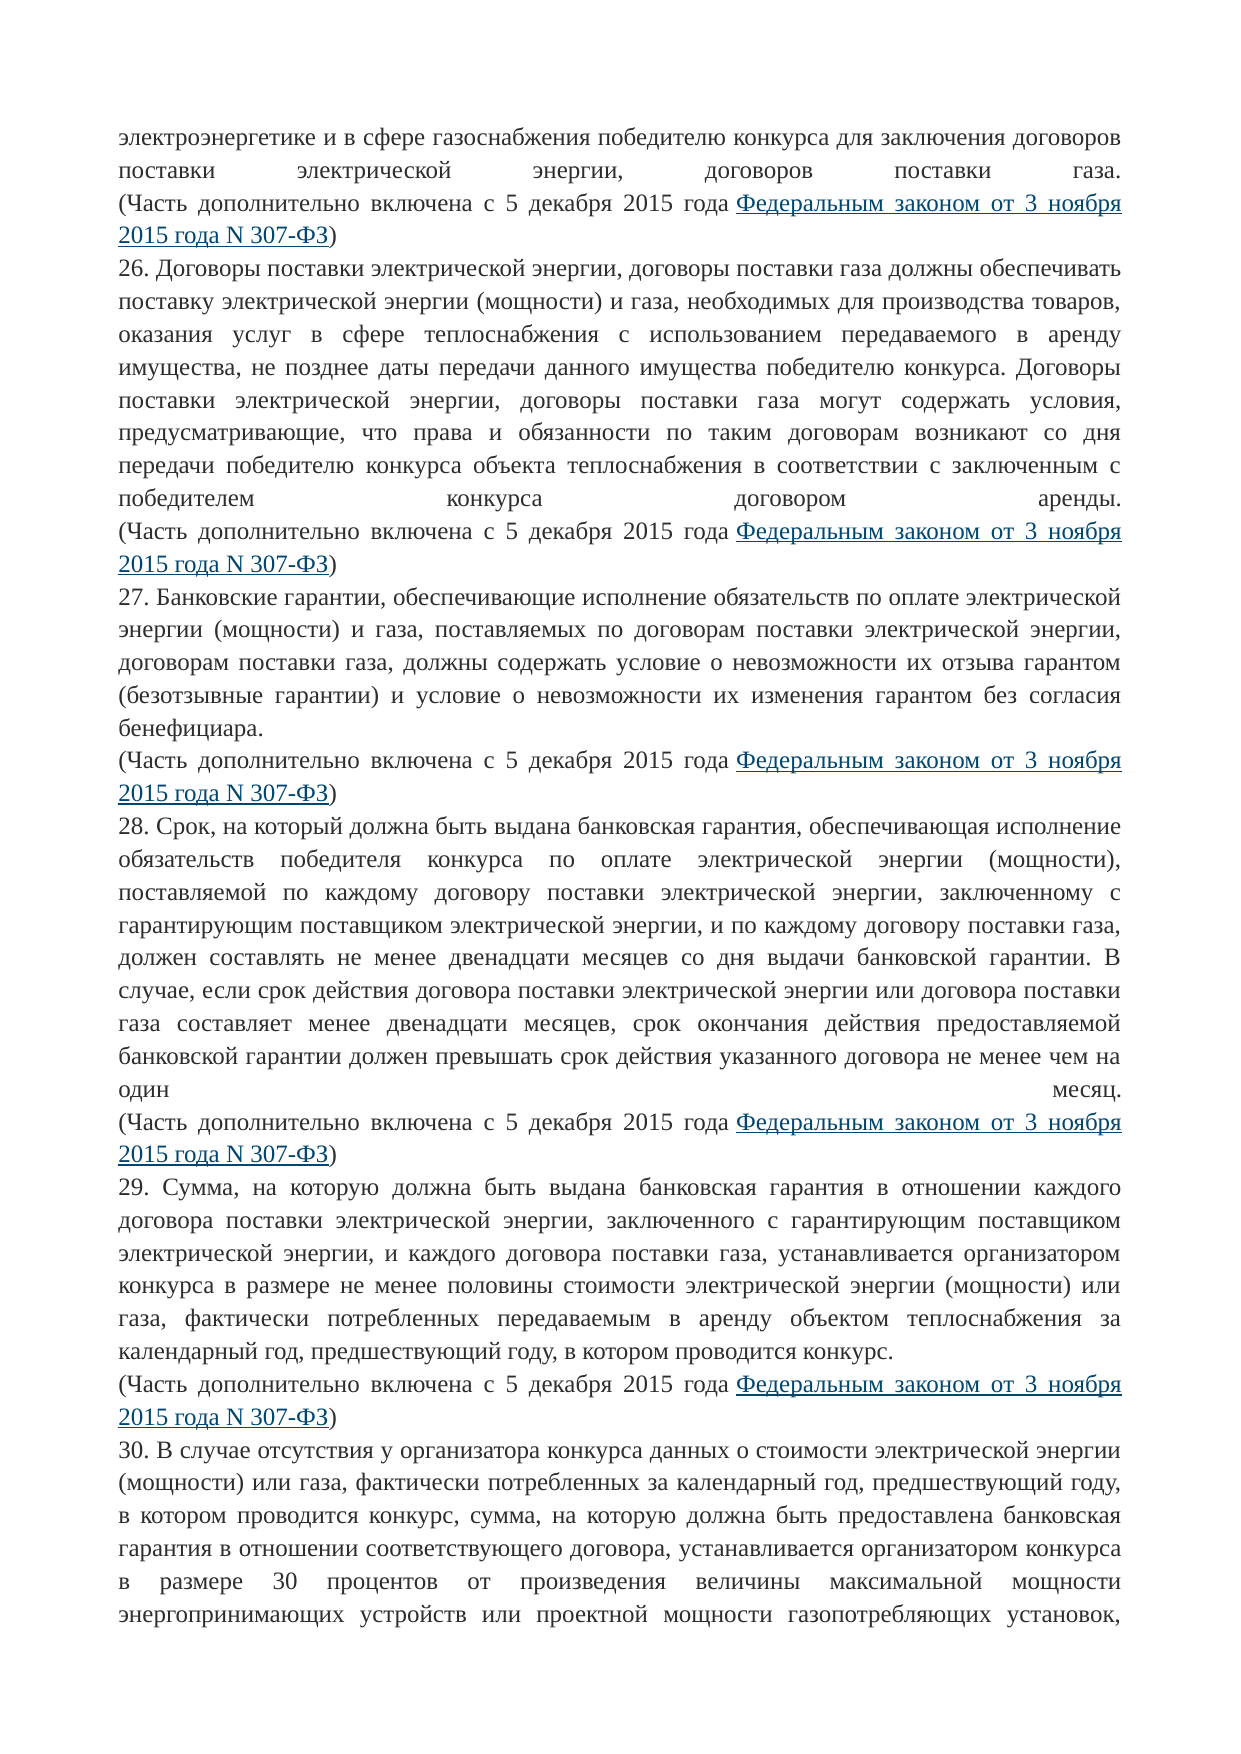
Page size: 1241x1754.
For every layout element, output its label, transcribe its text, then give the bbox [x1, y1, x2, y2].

text 30. В случае отсутствия у организатора конкурса данных о стоимости электрической энергии (мощности) или газа, фактически потребленных за календарный год, предшествующий году, в котором проводится конкурс, сумма, на которую должна быть предоставлена банковская гарантия в отношении соответствующего договора, устанавливается организатором конкурса в размере 30 процентов от произведения величины максимальной мощности энергопринимающих устройств или проектной мощности газопотребляющих установок, [118, 1431, 1122, 1627]
text 26. Договоры поставки электрической энергии, договоры поставки газа должны обеспечивать поставку электрической энергии (мощности) и газа, необходимых для производства товаров, оказания услуг в сфере теплоснабжения с использованием передаваемого в аренду имущества, не позднее даты передачи данного имущества победителю конкурса. Договоры поставки электрической энергии, договоры поставки газа могут содержать условия, предусматривающие, что права и обязанности по таким договорам возникают со дня передачи победителю конкурса объекта теплоснабжения в соответствии с заключенным с победителем конкурса договором аренды. (Часть дополнительно включена с 5 декабря 2015 года Федеральным законом от 3 ноября 2015 года N 307-ФЗ) [118, 249, 1122, 577]
text (Часть дополнительно включена с 5 декабря 2015 года Федеральным законом от 3 ноября 2015 года N 307-ФЗ) [118, 1365, 1122, 1431]
text 27. Банковские гарантии, обеспечивающие исполнение обязательств по оплате электрической энергии (мощности) и газа, поставляемых по договорам поставки электрической энергии, договорам поставки газа, должны содержать условие о невозможности их отзыва гарантом (безотзывные гарантии) и условие о невозможности их изменения гарантом без согласия бенефициара. (Часть дополнительно включена с 5 декабря 2015 года Федеральным законом от 3 ноября 2015 года N 307-ФЗ) [118, 577, 1122, 807]
text 28. Срок, на который должна быть выдана банковская гарантия, обеспечивающая исполнение обязательств победителя конкурса по оплате электрической энергии (мощности), поставляемой по каждому договору поставки электрической энергии, заключенному с гарантирующим поставщиком электрической энергии, и по каждому договору поставки газа, должен составлять не менее двенадцати месяцев со дня выдачи банковской гарантии. В случае, если срок действия договора поставки электрической энергии или договора поставки газа составляет менее двенадцати месяцев, срок окончания действия предоставляемой банковской гарантии должен превышать срок действия указанного договора не менее чем на один месяц. (Часть дополнительно включена с 5 декабря 2015 года Федеральным законом от 3 ноября 2015 года N 307-ФЗ) [118, 807, 1122, 1168]
text 29. Сумма, на которую должна быть выдана банковская гарантия в отношении каждого договора поставки электрической энергии, заключенного с гарантирующим поставщиком электрической энергии, и каждого договора поставки газа, устанавливается организатором конкурса в размере не менее половины стоимости электрической энергии (мощности) или газа, фактически потребленных передаваемым в аренду объектом теплоснабжения за календарный год, предшествующий году, в котором проводится конкурс. [118, 1168, 1122, 1365]
text электроэнергетике и в сфере газоснабжения победителю конкурса для заключения договоров поставки электрической энергии, договоров поставки газа. (Часть дополнительно включена с 5 декабря 2015 года Федеральным законом от 3 ноября 2015 года N 307-ФЗ) [118, 118, 1122, 249]
